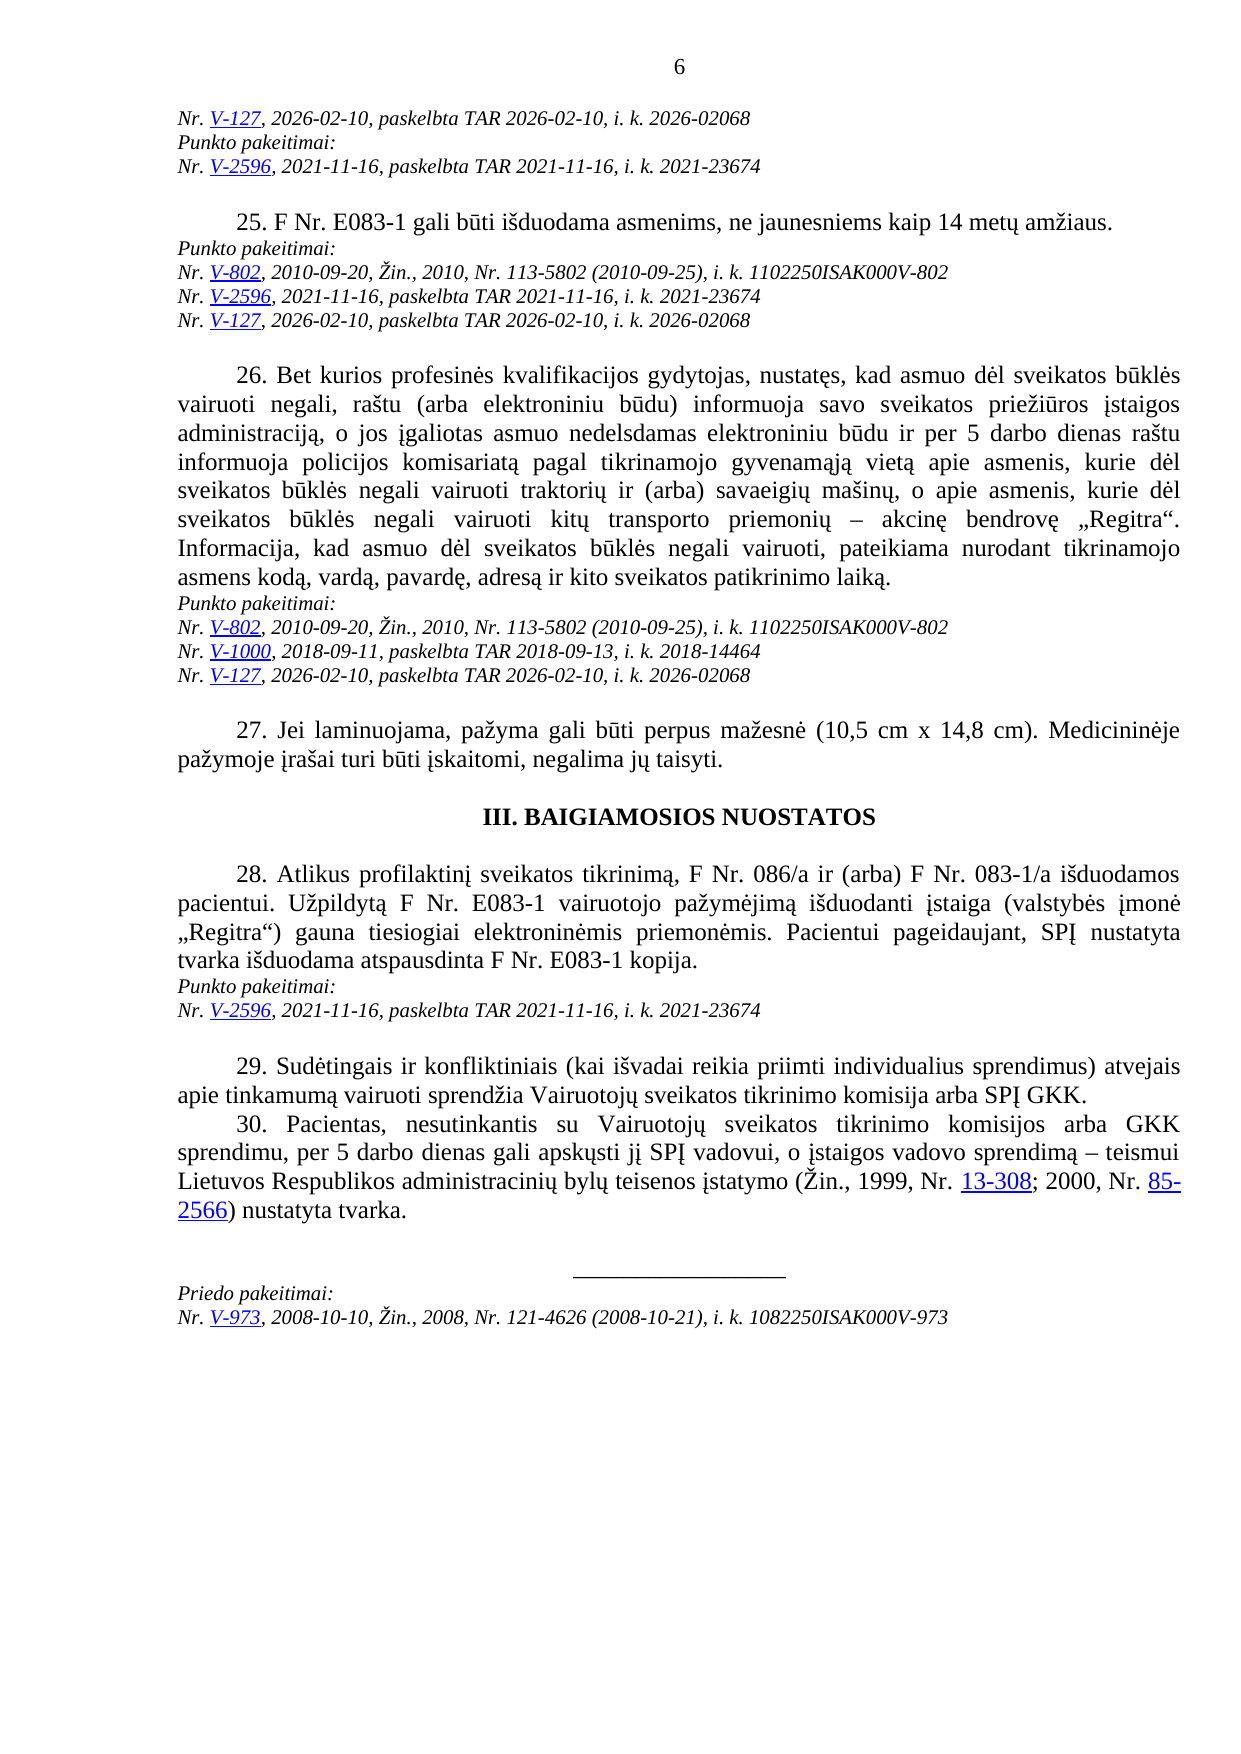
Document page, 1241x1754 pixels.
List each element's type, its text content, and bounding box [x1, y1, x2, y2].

text Nr. V-2596, 2021-11-16, paskelbta TAR 2021-11-16, i. k. 2021-23674 [177, 284, 1181, 308]
text Nr. V-802, 2010-09-20, Žin., 2010, Nr. 113-5802 (2010-09-25), i. k. 1102250ISAK000V-802 [177, 614, 1181, 639]
text Punkto pakeitimai: [177, 130, 1181, 154]
text Nr. V-127, 2026-02-10, paskelbta TAR 2026-02-10, i. k. 2026-02068 [177, 106, 1181, 130]
text Nr. V-1000, 2018-09-11, paskelbta TAR 2018-09-13, i. k. 2018-14464 [177, 639, 1181, 663]
text Priedo pakeitimai: [177, 1281, 1181, 1305]
text 30. Pacientas, nesutinkantis su Vairuotojų sveikatos tikrinimo komisijos arba GKK sprendimu, per 5 darbo dienas gali apskųsti jį SPĮ vadovui, o įstaigos vadovo sprendimą – teismui Lietuvos Respublikos administracinių bylų teisenos įstatymo (Žin., 1999, Nr. 13-308; 2000, Nr. 85-2566) nustatyta tvarka. [177, 1109, 1181, 1224]
text _________________ [177, 1252, 1181, 1281]
text Nr. V-973, 2008-10-10, Žin., 2008, Nr. 121-4626 (2008-10-21), i. k. 1082250ISAK000V-973 [177, 1305, 1181, 1329]
text Nr. V-802, 2010-09-20, Žin., 2010, Nr. 113-5802 (2010-09-25), i. k. 1102250ISAK000V-802 [177, 259, 1181, 284]
text 27. Jei laminuojama, pažyma gali būti perpus mažesnė (10,5 cm x 14,8 cm). Medicininėje pažymoje įrašai turi būti įskaitomi, negalima jų taisyti. [177, 716, 1181, 773]
text 29. Sudėtingais ir konfliktiniais (kai išvadai reikia priimti individualius sprendimus) atvejais apie tinkamumą vairuoti sprendžia Vairuotojų sveikatos tikrinimo komisija arba SPĮ GKK. [177, 1051, 1181, 1109]
text III. BAIGIAMOSIOS NUOSTATOS [177, 802, 1181, 831]
text Nr. V-127, 2026-02-10, paskelbta TAR 2026-02-10, i. k. 2026-02068 [177, 308, 1181, 332]
text 28. Atlikus profilaktinį sveikatos tikrinimą, F Nr. 086/a ir (arba) F Nr. 083-1/a išduodamos pacientui. Užpildytą F Nr. E083-1 vairuotojo pažymėjimą išduodanti įstaiga (valstybės įmonė „Regitra“) gauna tiesiogiai elektroninėmis priemonėmis. Pacientui pageidaujant, SPĮ nustatyta tvarka išduodama atspausdinta F Nr. E083-1 kopija. [177, 859, 1181, 974]
text Punkto pakeitimai: [177, 974, 1181, 998]
text Punkto pakeitimai: [177, 236, 1181, 259]
text Nr. V-127, 2026-02-10, paskelbta TAR 2026-02-10, i. k. 2026-02068 [177, 663, 1181, 687]
text Punkto pakeitimai: [177, 591, 1181, 614]
text 25. F Nr. E083-1 gali būti išduodama asmenims, ne jaunesniems kaip 14 metų amžiaus. [177, 207, 1181, 236]
text Nr. V-2596, 2021-11-16, paskelbta TAR 2021-11-16, i. k. 2021-23674 [177, 154, 1181, 178]
text 26. Bet kurios profesinės kvalifikacijos gydytojas, nustatęs, kad asmuo dėl sveikatos būklės vairuoti negali, raštu (arba elektroniniu būdu) informuoja savo sveikatos priežiūros įstaigos administraciją, o jos įgaliotas asmuo nedelsdamas elektroniniu būdu ir per 5 darbo dienas raštu informuoja policijos komisariatą pagal tikrinamojo gyvenamąją vietą apie asmenis, kurie dėl sveikatos būklės negali vairuoti traktorių ir (arba) savaeigių mašinų, o apie asmenis, kurie dėl sveikatos būklės negali vairuoti kitų transporto priemonių – akcinę bendrovę „Regitra“. Informacija, kad asmuo dėl sveikatos būklės negali vairuoti, pateikiama nurodant tikrinamojo asmens kodą, vardą, pavardę, adresą ir kito sveikatos patikrinimo laiką. [177, 361, 1181, 591]
text Nr. V-2596, 2021-11-16, paskelbta TAR 2021-11-16, i. k. 2021-23674 [177, 998, 1181, 1022]
